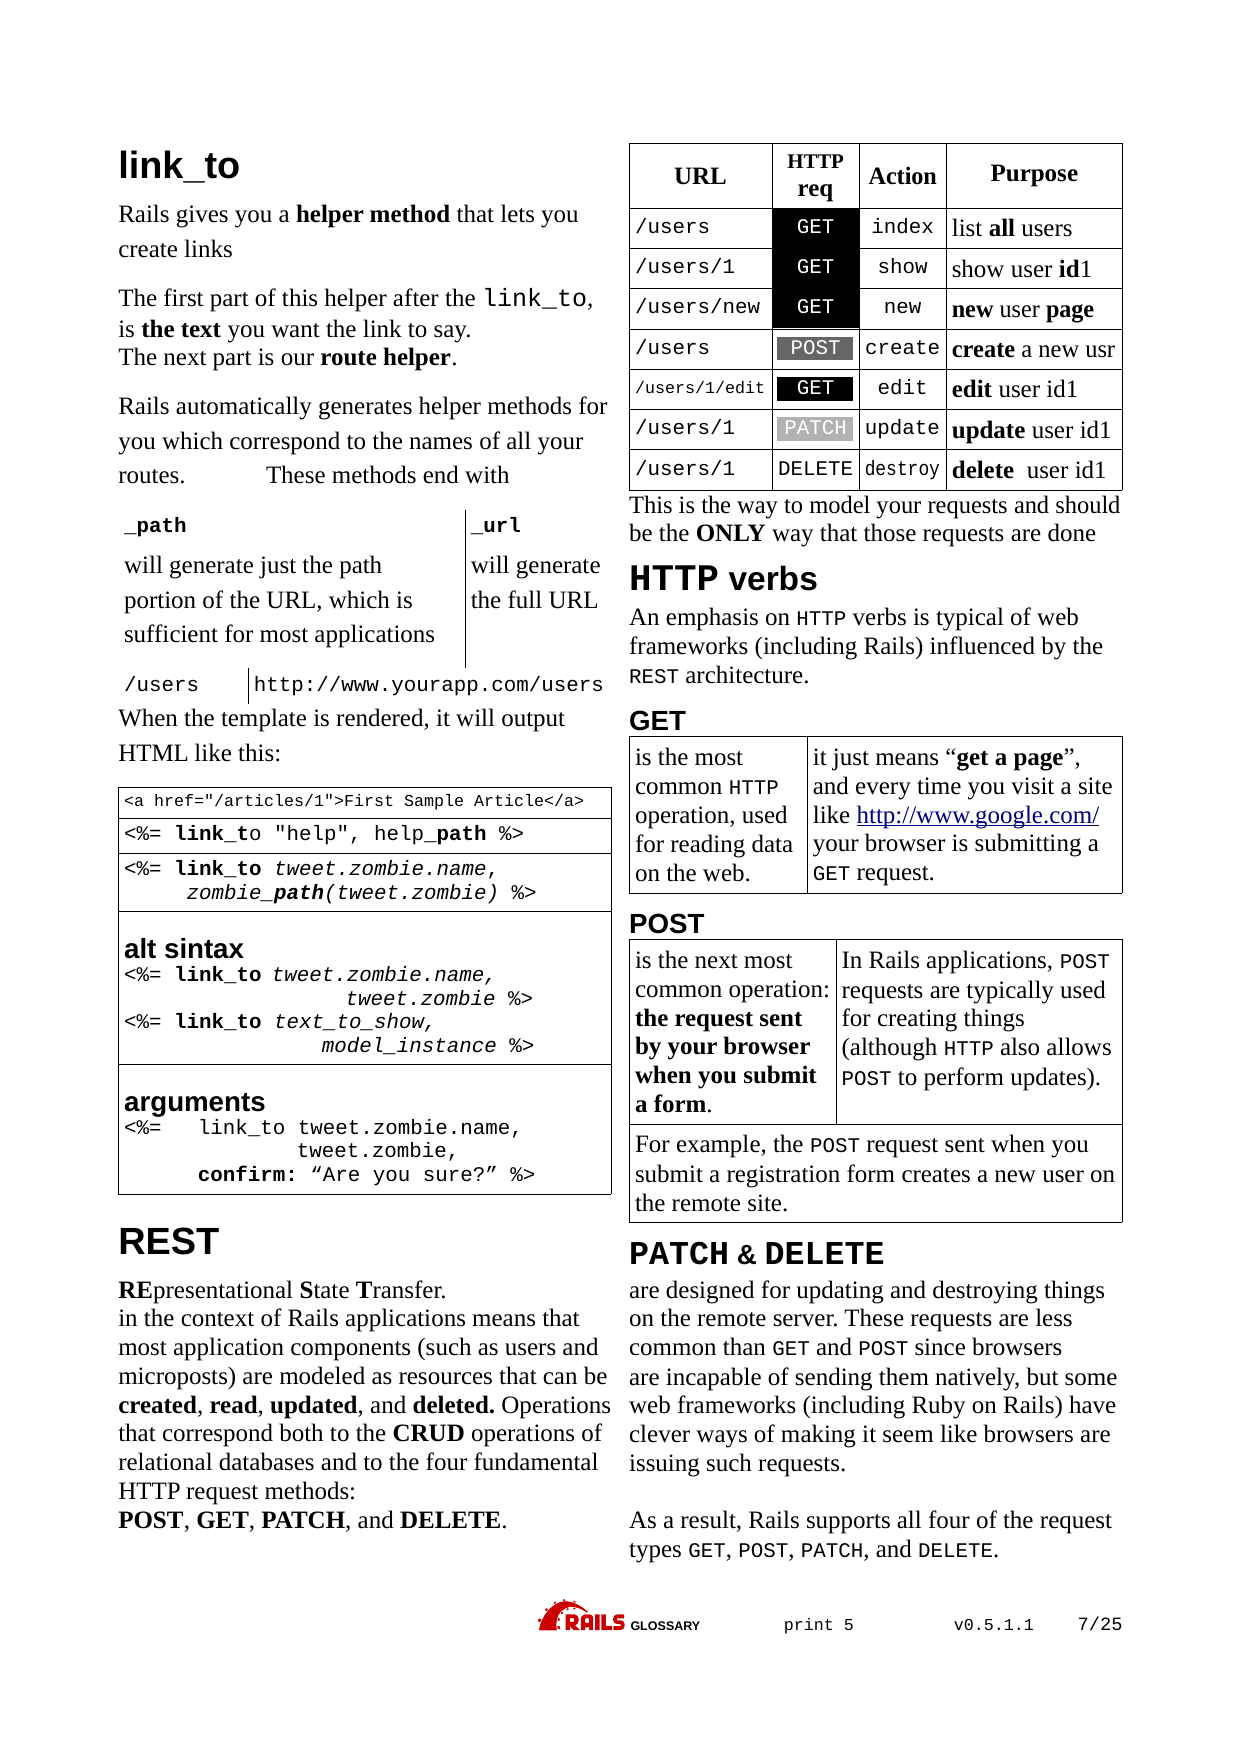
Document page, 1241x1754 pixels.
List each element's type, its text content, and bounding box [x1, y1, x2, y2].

table_cell show [860, 249, 946, 288]
table_header In Rails applications, POST requests are typically used for creating things (although HTTP also allows POST to perform updates). [837, 940, 1122, 1123]
table_cell will generate the full URL [466, 545, 611, 668]
subtitle REST [118, 1218, 611, 1262]
table_header HTTP req [773, 144, 859, 207]
table_cell /users/1 [630, 249, 772, 288]
table_cell destroy [860, 450, 946, 490]
table_header _url [466, 510, 611, 544]
table_cell /users [630, 209, 772, 248]
text The next part is our route helper. [118, 342, 611, 371]
table_cell list all users [947, 209, 1122, 248]
table_cell GET [773, 289, 859, 328]
text REpresentational State Transfer. [118, 1275, 611, 1303]
table_cell GET [773, 209, 859, 248]
table_cell <%= link_to "help", help_path %> [119, 819, 611, 853]
table_cell edit user id1 [947, 370, 1122, 409]
text are designed for updating and destroying things on the remote server. These requests are less common than GET and POST since browsers [629, 1275, 1122, 1362]
text are incapable of sending them natively, but some web frameworks (including Ruby on Rails) have clever ways of making it seem like browsers are issuing such requests. [629, 1362, 1122, 1477]
table_header _path [118, 510, 465, 544]
table_cell create [860, 330, 946, 369]
table_cell For example, the POST request sent when you submit a registration form creates a new user on the remote site. [630, 1125, 1122, 1222]
text Rails gives you a helper method that lets you create links [118, 199, 611, 262]
table_cell arguments <%= link_to tweet.zombie.name, tweet.zombie, confirm: “Are you sure?” %> [119, 1065, 611, 1193]
table_cell new [860, 289, 946, 328]
table_header it just means “get a page”, and every time you visit a site like http://www.google.com/ your browser is submitting a GET request. [808, 737, 1122, 893]
text When the template is rendered, it will output HTML like this: [118, 703, 611, 767]
table_cell /users/1 [630, 450, 772, 490]
table_header is the next most common operation: the request sent by your browser when you submit a form. [630, 940, 836, 1123]
table_cell show user id1 [947, 249, 1122, 288]
table_cell GET [773, 370, 859, 409]
subtitle POST [629, 907, 1122, 939]
table_cell /users [630, 330, 772, 369]
subtitle PATCH & DELETE [629, 1237, 1122, 1275]
table_header <a href="/articles/1">First Sample Article</a> [119, 788, 611, 817]
table_cell DELETE [773, 450, 859, 490]
table_header Action [860, 144, 946, 207]
table_cell index [860, 209, 946, 248]
table_cell delete user id1 [947, 450, 1122, 490]
subtitle HTTP verbs [629, 559, 1122, 602]
text This is the way to model your requests and should be the ONLY way that those requests are done [629, 491, 1122, 547]
table_cell PATCH [773, 410, 859, 449]
table_cell /users/1 [630, 410, 772, 449]
table_cell /users/new [630, 289, 772, 328]
table_cell update [860, 410, 946, 449]
table_cell /users/1/edit [630, 370, 772, 409]
table_cell <%= link_to tweet.zombie.name, zombie_path(tweet.zombie) %> [119, 854, 611, 911]
table_cell GET [773, 249, 859, 288]
table_cell alt sintax <%= link_to tweet.zombie.name, tweet.zombie %> <%= link_to text_to_show, model_instance %> [119, 912, 611, 1064]
text POST, GET, PATCH, and DELETE. [118, 1505, 611, 1533]
text The first part of this helper after the link_to, is the text you want the link to say. [118, 283, 611, 342]
table_cell POST [773, 330, 859, 369]
table_cell new user page [947, 289, 1122, 328]
subtitle GET [629, 704, 1122, 736]
text An emphasis on HTTP verbs is typical of web frameworks (including Rails) influenced by the REST architecture. [629, 602, 1122, 690]
table_cell /users [118, 668, 248, 703]
subtitle link_to [118, 143, 611, 187]
table_header URL [630, 144, 772, 207]
text As a result, Rails supports all four of the request types GET, POST, PATCH, and DELETE. [629, 1506, 1122, 1564]
text in the context of Rails applications means that most application components (such as users and microposts) are modeled as resources that can be created, read, updated, and deleted. Operations that correspond both to the CRUD operations of relational databases and to the four fundamental HTTP request methods: [118, 1303, 611, 1505]
table_header is the most common HTTP operation, used for reading data on the web. [630, 737, 807, 893]
table_header Purpose [947, 144, 1122, 207]
table_cell update user id1 [947, 410, 1122, 449]
table_cell create a new usr [947, 330, 1122, 369]
table_cell http://www.yourapp.com/users [249, 668, 611, 703]
text Rails automatically generates helper methods for you which correspond to the names of all your routes. These methods end with [118, 391, 611, 489]
table_cell edit [860, 370, 946, 409]
table_cell will generate just the path portion of the URL, which is sufficient for most applications [118, 545, 465, 668]
